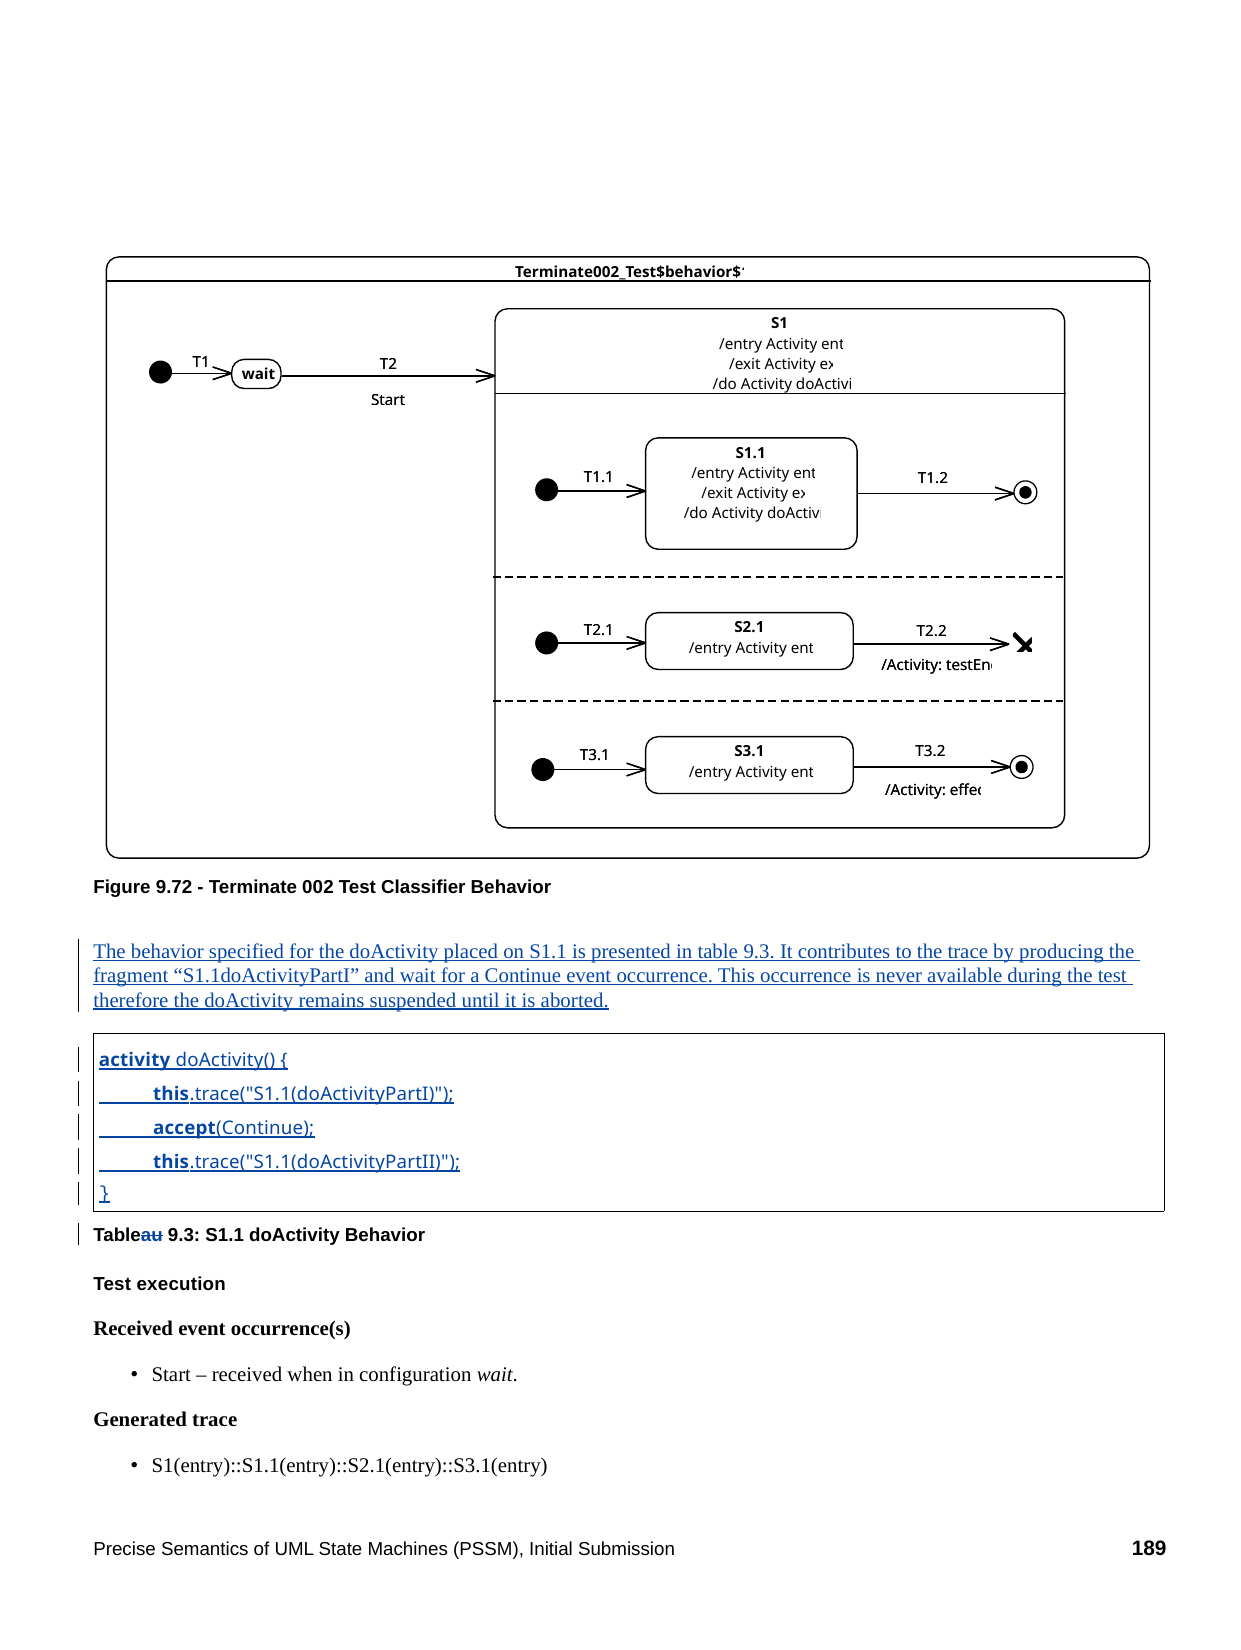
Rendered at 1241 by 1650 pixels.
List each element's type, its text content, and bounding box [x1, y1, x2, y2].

text Table 9.3: S1.1 doActivity Behavior [93, 1223, 1164, 1245]
text The behavior specified for the doActivity placed on S1.1 is presented in table 9.3. It contributes to the trace by producing the fragment “S1.1doActivityPartI” and wait for a Continue event occurrence. This occurrence is never available during the test therefore the doActivity remains suspended until it is aborted. [93, 939, 1164, 1012]
text Generated trace [93, 1407, 1164, 1431]
subtitle Test execution [93, 1273, 1164, 1295]
list S1(entry)::S1.1(entry)::S2.1(entry)::S3.1(entry) [131, 1452, 1164, 1477]
text Figure 9.72 - Terminate 002 Test Classifier Behavior [93, 243, 1164, 897]
table_header activity doActivity() { this.trace("S1.1(doActivityPartI)"); accept(Continue); this.trace("S1.1(doActivityPartII)"); } [94, 1034, 1164, 1211]
list Start – received when in configuration wait. [131, 1361, 1164, 1386]
text Received event occurrence(s) [93, 1316, 1164, 1340]
